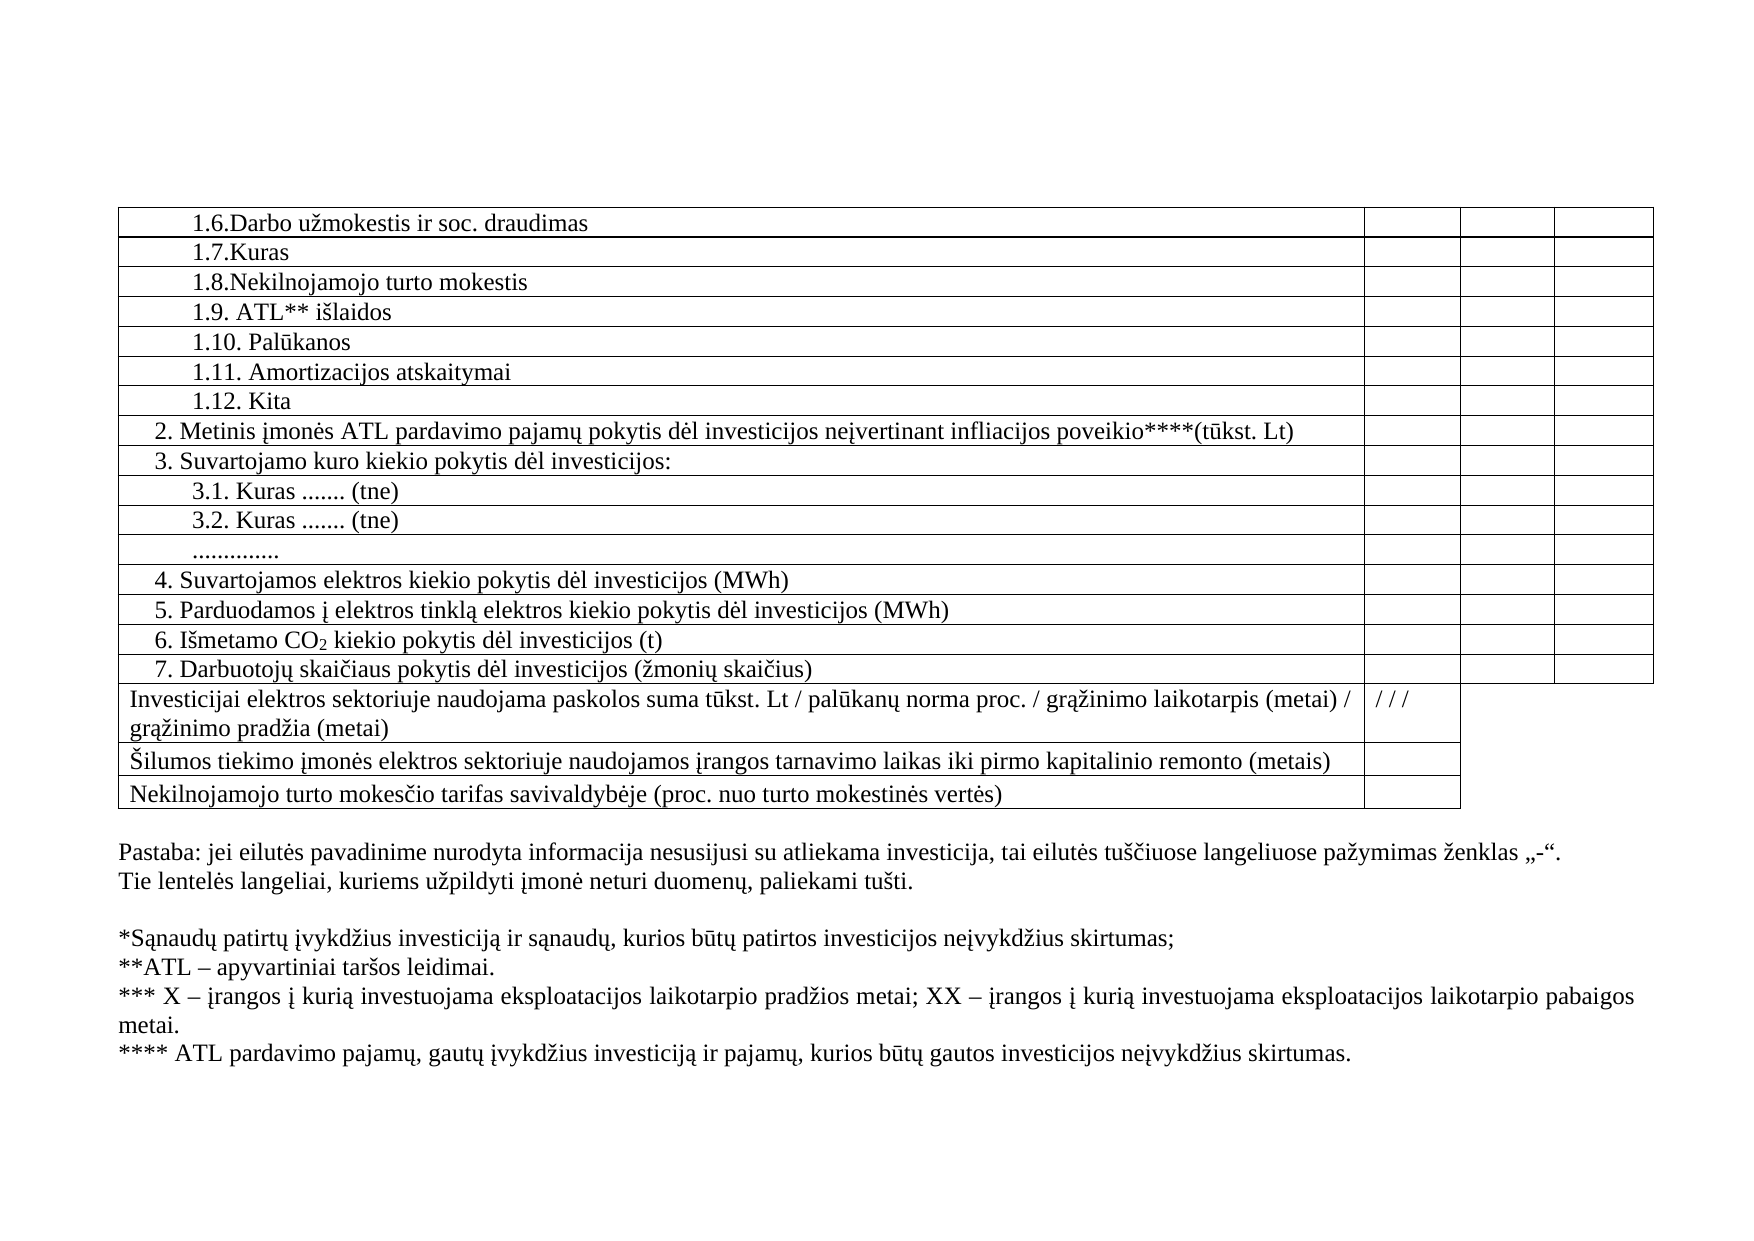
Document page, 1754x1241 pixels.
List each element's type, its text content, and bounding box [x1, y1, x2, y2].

table_cell [1461, 267, 1554, 296]
table_cell [1365, 386, 1460, 415]
table_cell 5. Parduodamos į elektros tinklą elektros kiekio pokytis dėl investicijos (MWh) [119, 595, 1364, 624]
table_cell 1.11. Amortizacijos atskaitymai [119, 357, 1364, 385]
table_cell Šilumos tiekimo įmonės elektros sektoriuje naudojamos įrangos tarnavimo laikas iki pirmo kapitalinio remonto (metais) [119, 743, 1364, 775]
text **ATL – apyvartiniai taršos leidimai. [118, 952, 1636, 981]
table_cell [1461, 742, 1653, 775]
table_cell [1461, 655, 1554, 683]
table_cell 3.2. Kuras ....... (tne) [119, 506, 1364, 534]
table_cell [1555, 267, 1653, 296]
table_cell [1461, 625, 1554, 653]
table_cell [1461, 506, 1554, 534]
table_cell [1555, 416, 1653, 445]
table_cell [1365, 476, 1460, 504]
table_cell [1365, 446, 1460, 475]
table_cell [1365, 297, 1460, 326]
table_cell [1461, 476, 1554, 504]
table_cell [1365, 327, 1460, 356]
text Pastaba: jei eilutės pavadinime nurodyta informacija nesusijusi su atliekama investicija, tai eilutės tuščiuose langeliuose pažymimas ženklas „-“. [118, 837, 1636, 866]
table_cell Nekilnojamojo turto mokesčio tarifas savivaldybėje (proc. nuo turto mokestinės vertės) [119, 776, 1364, 807]
table_cell [1461, 208, 1554, 236]
table_cell [1365, 776, 1460, 807]
table_cell [1555, 238, 1653, 266]
table_cell [1555, 655, 1653, 683]
table_cell 6. Išmetamo CO2 kiekio pokytis dėl investicijos (t) [119, 625, 1364, 653]
table_cell 1.12. Kita [119, 386, 1364, 415]
table_cell .............. [119, 535, 1364, 564]
table_cell 1.10. Palūkanos [119, 327, 1364, 356]
table_cell [1365, 535, 1460, 564]
table_cell [1555, 476, 1653, 504]
table_cell [1461, 297, 1554, 326]
table_cell Investicijai elektros sektoriuje naudojama paskolos suma tūkst. Lt / palūkanų norma proc. / grąžinimo laikotarpis (metai) / grąžinimo pradžia (metai) [119, 684, 1364, 742]
table_cell [1555, 208, 1653, 236]
table_cell [1555, 386, 1653, 415]
table_cell [1555, 297, 1653, 326]
table_cell 1.8.Nekilnojamojo turto mokestis [119, 267, 1364, 296]
table_cell [1461, 386, 1554, 415]
table_cell [1555, 595, 1653, 624]
table_cell [1365, 625, 1460, 653]
table_cell [1365, 267, 1460, 296]
table_cell / / / [1365, 684, 1460, 742]
table_cell [1461, 684, 1653, 742]
table_cell [1461, 446, 1554, 475]
table_cell [1365, 655, 1460, 683]
text *Sąnaudų patirtų įvykdžius investiciją ir sąnaudų, kurios būtų patirtos investicijos neįvykdžius skirtumas; [118, 923, 1636, 952]
table_cell [1461, 327, 1554, 356]
table_cell [1555, 506, 1653, 534]
table_cell [1365, 743, 1460, 775]
table_cell [1555, 535, 1653, 564]
table_cell [1461, 775, 1653, 807]
table_cell [1555, 357, 1653, 385]
table_cell [1555, 446, 1653, 475]
table_cell [1365, 238, 1460, 266]
table_cell [1555, 327, 1653, 356]
text **** ATL pardavimo pajamų, gautų įvykdžius investiciją ir pajamų, kurios būtų gautos investicijos neįvykdžius skirtumas. [118, 1038, 1636, 1067]
table_cell 1.7.Kuras [119, 238, 1364, 266]
table_cell [1461, 595, 1554, 624]
table_cell 1.9. ATL** išlaidos [119, 297, 1364, 326]
table_cell [1461, 565, 1554, 594]
text *** X – įrangos į kurią investuojama eksploatacijos laikotarpio pradžios metai; XX – įrangos į kurią investuojama eksploatacijos laikotarpio pabaigos metai. [118, 981, 1636, 1038]
text Tie lentelės langeliai, kuriems užpildyti įmonė neturi duomenų, paliekami tušti. [118, 866, 1636, 895]
table_cell 7. Darbuotojų skaičiaus pokytis dėl investicijos (žmonių skaičius) [119, 655, 1364, 683]
table_cell 4. Suvartojamos elektros kiekio pokytis dėl investicijos (MWh) [119, 565, 1364, 594]
table_cell [1461, 416, 1554, 445]
table_cell [1365, 416, 1460, 445]
table_cell [1461, 357, 1554, 385]
table_cell 2. Metinis įmonės ATL pardavimo pajamų pokytis dėl investicijos neįvertinant infliacijos poveikio****(tūkst. Lt) [119, 416, 1364, 445]
table_cell [1365, 506, 1460, 534]
table_cell [1365, 357, 1460, 385]
table_cell [1555, 565, 1653, 594]
table_cell [1555, 625, 1653, 653]
table_cell [1365, 595, 1460, 624]
table_cell [1461, 535, 1554, 564]
table_cell 1.6.Darbo užmokestis ir soc. draudimas [119, 208, 1364, 236]
table_cell [1461, 238, 1554, 266]
table_cell [1365, 565, 1460, 594]
table_cell 3.1. Kuras ....... (tne) [119, 476, 1364, 504]
table_cell 3. Suvartojamo kuro kiekio pokytis dėl investicijos: [119, 446, 1364, 475]
table_cell [1365, 208, 1460, 236]
